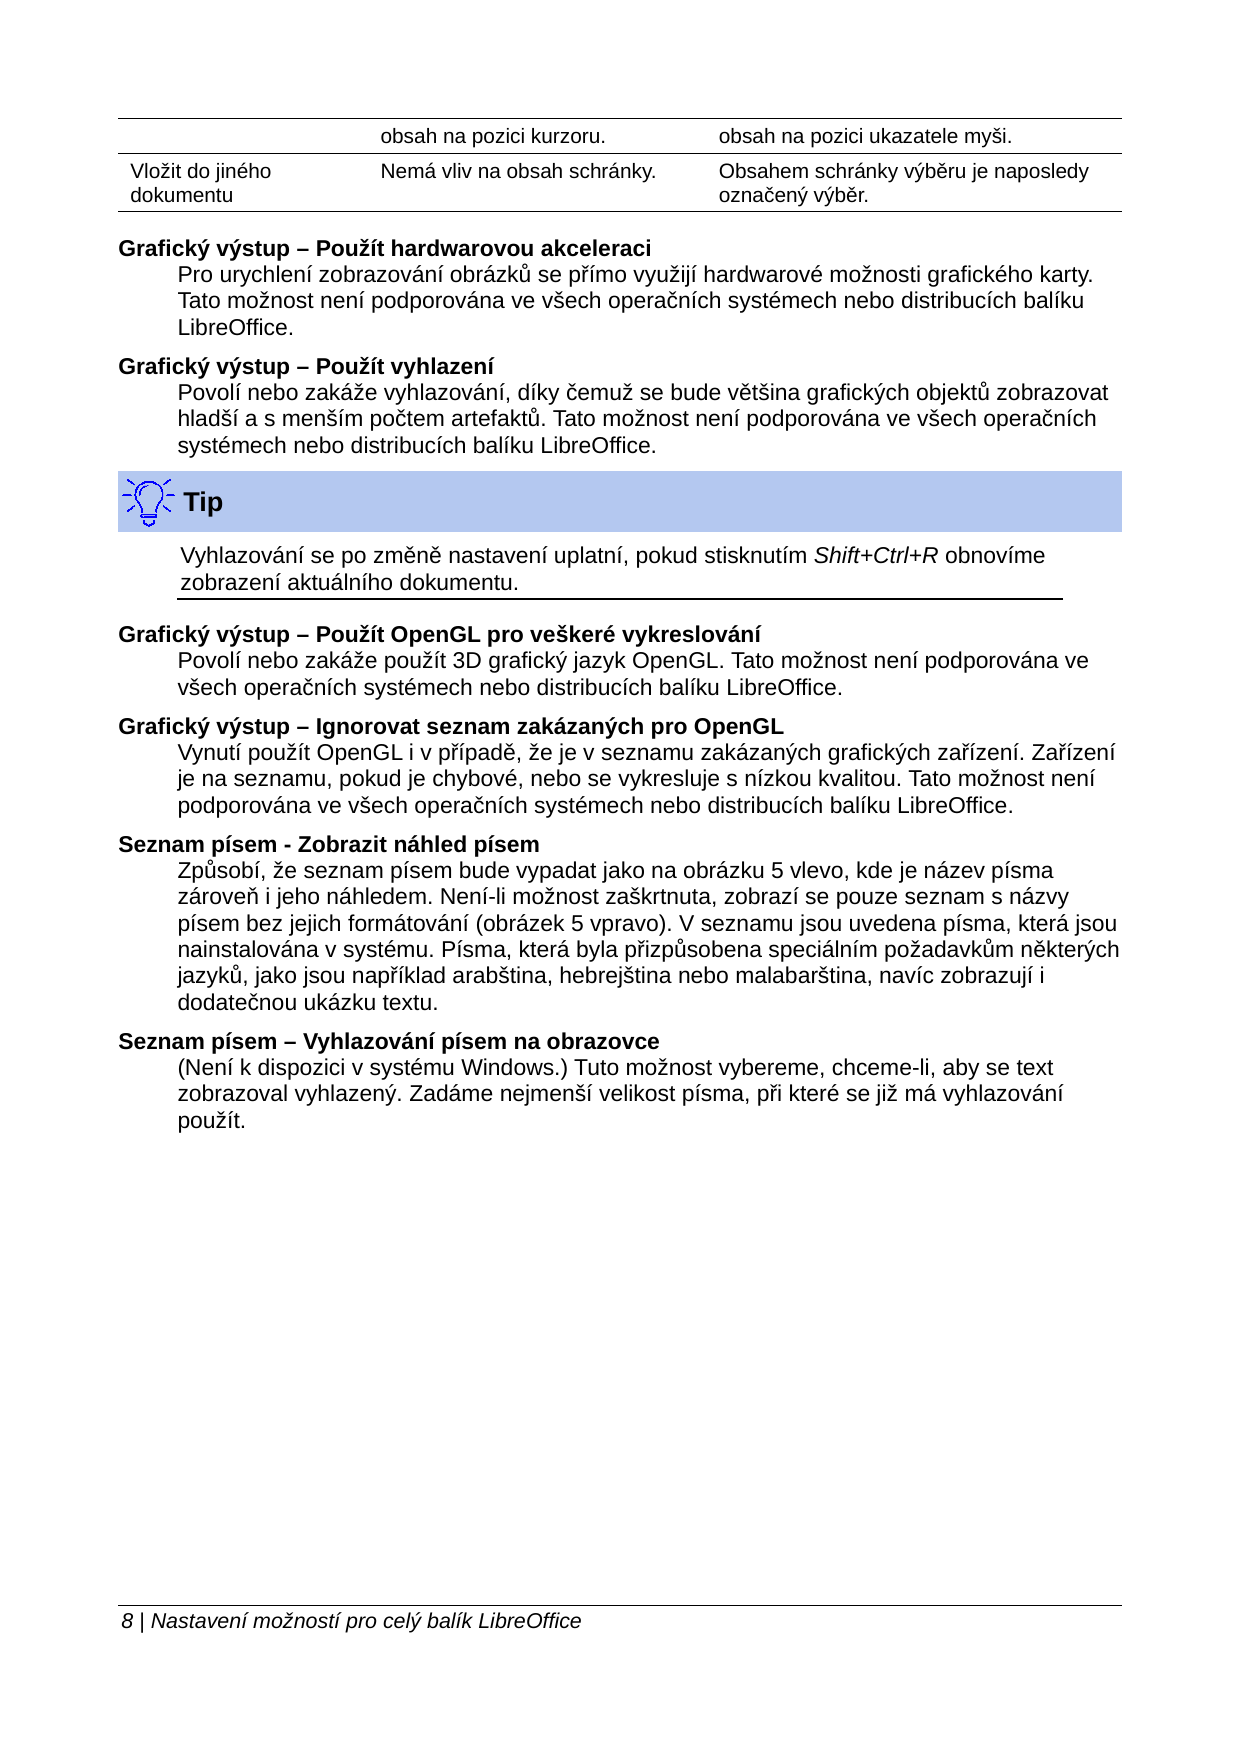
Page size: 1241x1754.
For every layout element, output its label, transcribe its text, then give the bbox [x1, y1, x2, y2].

text Grafický výstup – Použít hardwarovou akceleraci [118, 235, 1122, 261]
table_cell Nemá vliv na obsah schránky. [369, 154, 707, 211]
text Způsobí, že seznam písem bude vypadat jako na obrázku 5 vlevo, kde je název písma zároveň i jeho náhledem. Není-li možnost zaškrtnuta, zobrazí se pouze seznam s názvy písem bez jejich formátování (obrázek 5 vpravo). V seznamu jsou uvedena písma, která jsou nainstalována v systému. Písma, která byla přizpůsobena speciálním požadavkům některých jazyků, jako jsou například arabština, hebrejština nebo malabarština, navíc zobrazují i ​​dodatečnou ukázku textu. [177, 857, 1122, 1015]
text Grafický výstup – Použít vyhlazení [118, 353, 1122, 379]
text Vyhlazování se po změně nastavení uplatní, pokud stisknutím Shift+Ctrl+R obnovíme zobrazení aktuálního dokumentu. [177, 539, 1063, 598]
text (Není k dispozici v systému Windows.) Tuto možnost vybereme, chceme-li, aby se text zobrazoval vyhlazený. Zadáme nejmenší velikost písma, při které se již má vyhlazování použít. [177, 1054, 1122, 1133]
text Seznam písem - Zobrazit náhled písem [118, 831, 1122, 857]
text Povolí nebo zakáže použít 3D grafický jazyk OpenGL. Tato možnost není podporována ve všech operačních systémech nebo distribucích balíku LibreOffice. [177, 647, 1122, 700]
table_cell [118, 119, 368, 153]
text Pro urychlení zobrazování obrázků se přímo využijí hardwarové možnosti grafického karty. Tato možnost není podporována ve všech operačních systémech nebo distribucích balíku LibreOffice. [177, 261, 1122, 340]
picture [119, 471, 179, 531]
table_cell obsah na pozici kurzoru. [369, 119, 707, 153]
text Grafický výstup – Ignorovat seznam zakázaných pro OpenGL [118, 713, 1122, 739]
table_cell obsah na pozici ukazatele myši. [707, 119, 1122, 153]
text Vynutí použít OpenGL i v případě, že je v seznamu zakázaných grafických zařízení. Zařízení je na seznamu, pokud je chybové, nebo se vykresluje s nízkou kvalitou. Tato možnost není podporována ve všech operačních systémech nebo distribucích balíku LibreOffice. [177, 739, 1122, 818]
text Povolí nebo zakáže vyhlazování, díky čemuž se bude většina grafických objektů zobrazovat hladší a s menším počtem artefaktů. Tato možnost není podporována ve všech operačních systémech nebo distribucích balíku LibreOffice. [177, 379, 1122, 458]
text Seznam písem – Vyhlazování písem na obrazovce [118, 1028, 1122, 1054]
table_cell Obsahem schránky výběru je naposledy označený výběr. [707, 154, 1122, 211]
subtitle Tip [118, 471, 1122, 532]
text Grafický výstup – Použít OpenGL pro veškeré vykreslování [118, 621, 1122, 647]
table_cell Vložit do jiného dokumentu [118, 154, 368, 211]
